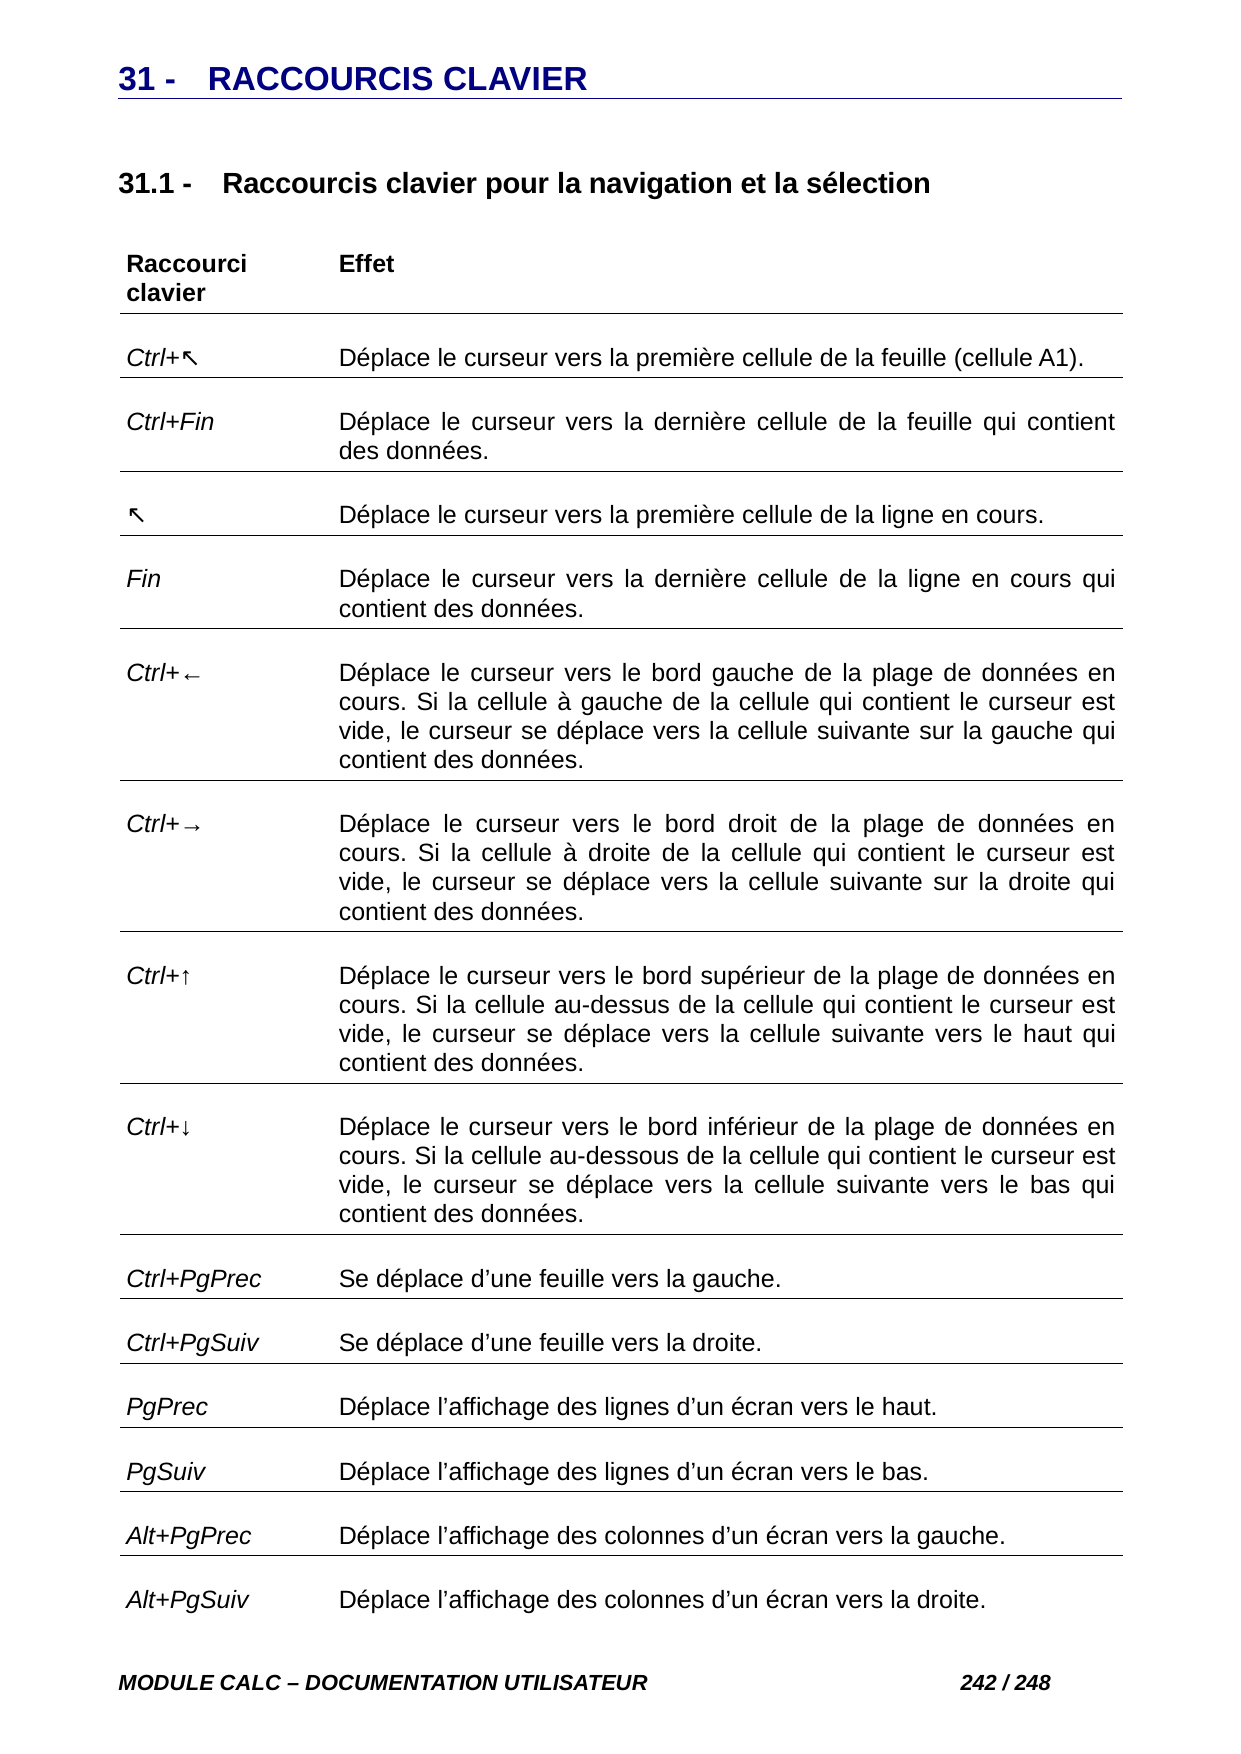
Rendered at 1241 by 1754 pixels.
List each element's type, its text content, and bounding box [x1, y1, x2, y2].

table_cell Ctrl+→ [120, 781, 333, 931]
table_cell Déplace le curseur vers la première cellule de la ligne en cours. [333, 472, 1123, 535]
table_cell Déplace le curseur vers la première cellule de la feuille (cellule A1). [333, 314, 1123, 377]
table_cell Ctrl+↑ [120, 932, 333, 1083]
table_header Effet [333, 220, 1123, 313]
table_header Raccourci clavier [120, 220, 333, 313]
table_cell PgSuiv [120, 1428, 333, 1491]
table_cell Ctrl+← [120, 629, 333, 780]
table_cell Alt+PgPrec [120, 1492, 333, 1555]
table_cell Ctrl+PgSuiv [120, 1299, 333, 1363]
table_cell PgPrec [120, 1364, 333, 1427]
table_cell Déplace l’affichage des colonnes d’un écran vers la gauche. [333, 1492, 1123, 1555]
table_cell Ctrl+↖ [120, 314, 333, 377]
table_cell Déplace le curseur vers la dernière cellule de la feuille qui contient des données. [333, 378, 1123, 471]
table_cell Se déplace d’une feuille vers la droite. [333, 1299, 1123, 1363]
table_cell Déplace le curseur vers le bord supérieur de la plage de données en cours. Si la cellule au-dessus de la cellule qui contient le curseur est vide, le curseur se déplace vers la cellule suivante vers le haut qui contient des données. [333, 932, 1123, 1083]
table_cell Fin [120, 536, 333, 628]
table_cell Déplace le curseur vers le bord gauche de la plage de données en cours. Si la cellule à gauche de la cellule qui contient le curseur est vide, le curseur se déplace vers la cellule suivante sur la gauche qui contient des données. [333, 629, 1123, 780]
subtitle Raccourcis clavier pour la navigation et la sélection [118, 166, 1122, 199]
table_cell Ctrl+PgPrec [120, 1235, 333, 1298]
table_cell Ctrl+↓ [120, 1084, 333, 1234]
table_cell Alt+PgSuiv [120, 1556, 333, 1620]
table_cell Déplace le curseur vers le bord inférieur de la plage de données en cours. Si la cellule au-dessous de la cellule qui contient le curseur est vide, le curseur se déplace vers la cellule suivante vers le bas qui contient des données. [333, 1084, 1123, 1234]
subtitle Raccourcis clavier [118, 59, 1122, 98]
table_cell ↖ [120, 472, 333, 535]
table_cell Déplace l’affichage des lignes d’un écran vers le bas. [333, 1428, 1123, 1491]
table_cell Déplace le curseur vers la dernière cellule de la ligne en cours qui contient des données. [333, 536, 1123, 628]
table_cell Ctrl+Fin [120, 378, 333, 471]
table_cell Se déplace d’une feuille vers la gauche. [333, 1235, 1123, 1298]
table_cell Déplace l’affichage des colonnes d’un écran vers la droite. [333, 1556, 1123, 1620]
table_cell Déplace le curseur vers le bord droit de la plage de données en cours. Si la cellule à droite de la cellule qui contient le curseur est vide, le curseur se déplace vers la cellule suivante sur la droite qui contient des données. [333, 781, 1123, 931]
table_cell Déplace l’affichage des lignes d’un écran vers le haut. [333, 1364, 1123, 1427]
